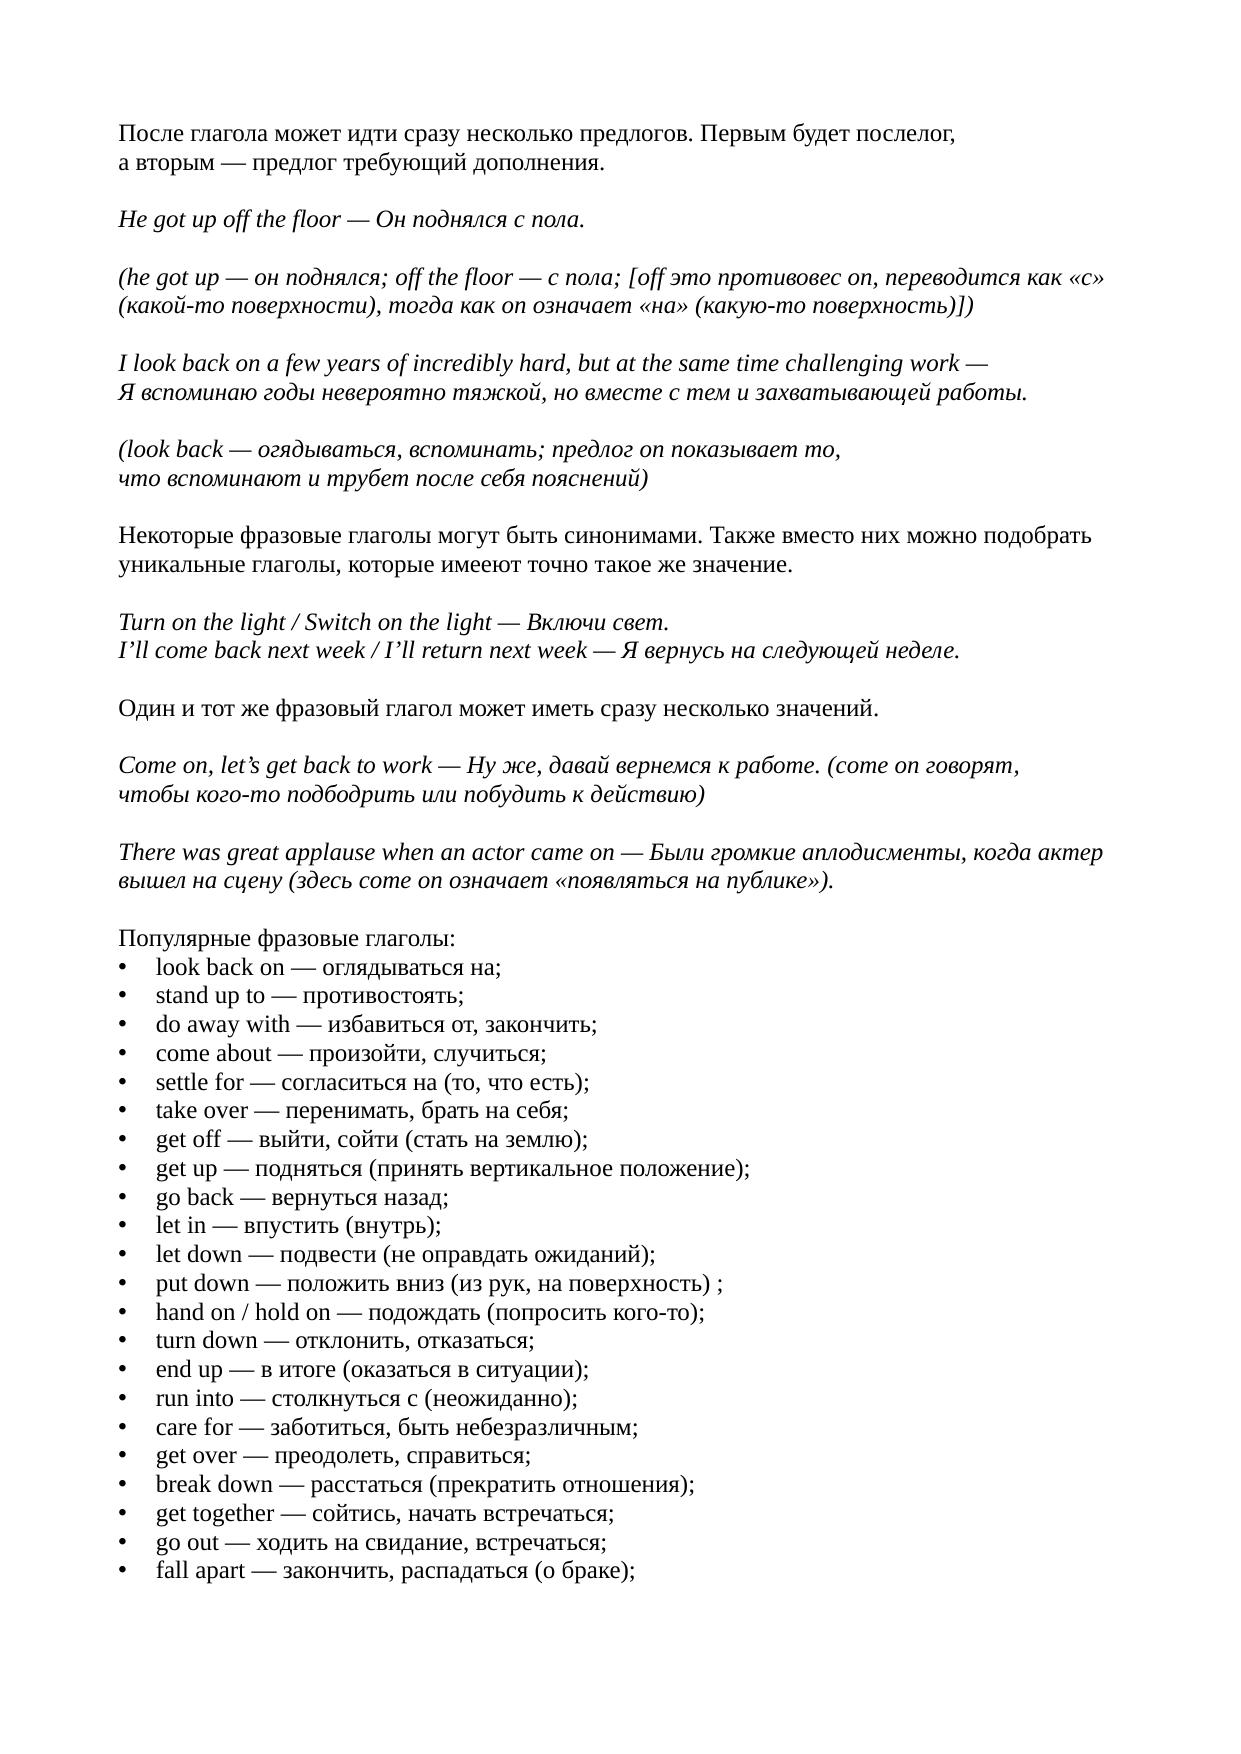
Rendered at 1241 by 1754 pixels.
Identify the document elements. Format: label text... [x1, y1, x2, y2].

list let in — впустить (внутрь); [118, 1211, 1122, 1239]
list settle for — согласиться на (то, что есть); [118, 1067, 1122, 1096]
list break down — расстаться (прекратить отношения); [118, 1469, 1122, 1498]
list stand up to — противостоять; [118, 981, 1122, 1009]
list get up — подняться (принять вертикальное положение); [118, 1153, 1122, 1182]
text I’ll come back next week / I’ll return next week — Я вернусь на следующей неделе. [118, 636, 1122, 664]
text Один и тот же фразовый глагол может иметь сразу несколько значений. [118, 693, 1122, 722]
text Turn on the light / Switch on the light — Включи свет. [118, 607, 1122, 636]
text Некоторые фразовые глаголы могут быть синонимами. Также вместо них можно подобрать уникальные глаголы, которые имееют точно такое же значение. [118, 521, 1122, 578]
text чтобы кого-то подбодрить или побудить к действию) [118, 779, 1122, 808]
text Популярные фразовые глаголы: [118, 923, 1122, 952]
list care for — заботиться, быть небезразличным; [118, 1412, 1122, 1441]
list go out — ходить на свидание, встречаться; [118, 1527, 1122, 1556]
list end up — в итоге (оказаться в ситуации); [118, 1354, 1122, 1383]
text После глагола может идти сразу несколько предлогов. Первым будет послелог, [118, 118, 1122, 147]
list do away with — избавиться от, закончить; [118, 1009, 1122, 1038]
list come about — произойти, случиться; [118, 1038, 1122, 1067]
text There was great applause when an actor came on — Были громкие аплодисменты, когда актер вышел на сцену (здесь come on означает «появляться на публике»). [118, 837, 1122, 894]
list get off — выйти, сойти (стать на землю); [118, 1124, 1122, 1153]
list go back — вернуться назад; [118, 1182, 1122, 1211]
text а вторым — предлог требующий дополнения. [118, 147, 1122, 176]
list put down — положить вниз (из рук, на поверхность) ; [118, 1268, 1122, 1297]
text что вспоминают и трубет после себя пояснений) [118, 463, 1122, 492]
list hand on / hold on — подождать (попросить кого-то); [118, 1297, 1122, 1326]
text I look back on a few years of incredibly hard, but at the same time challenging work — [118, 348, 1122, 377]
list get over — преодолеть, справиться; [118, 1441, 1122, 1469]
list take over — перенимать, брать на себя; [118, 1096, 1122, 1124]
text (he got up — он поднялся; off the floor — с пола; [оff это противовес on, переводится как «c» (какой-то поверхности), тогда как on означает «на» (какую-то поверхность)]) [118, 262, 1122, 319]
list run into — столкнуться с (неожиданно); [118, 1383, 1122, 1412]
text He got up off the floor — Он поднялся с пола. [118, 204, 1122, 233]
text (look back — огядываться, вспоминать; предлог on показывает то, [118, 434, 1122, 463]
list turn down — отклонить, отказаться; [118, 1326, 1122, 1354]
text Come on, let’s get back to work — Ну же, давай вернемся к работе. (come on говорят, [118, 751, 1122, 779]
list get together — сойтись, начать встречаться; [118, 1498, 1122, 1527]
text Я вспоминаю годы невероятно тяжкой, но вместе с тем и захватывающей работы. [118, 377, 1122, 406]
list let down — подвести (не оправдать ожиданий); [118, 1239, 1122, 1268]
list fall apart — закончить, распадаться (о браке); [118, 1556, 1122, 1584]
list look back on — оглядываться на; [118, 952, 1122, 981]
